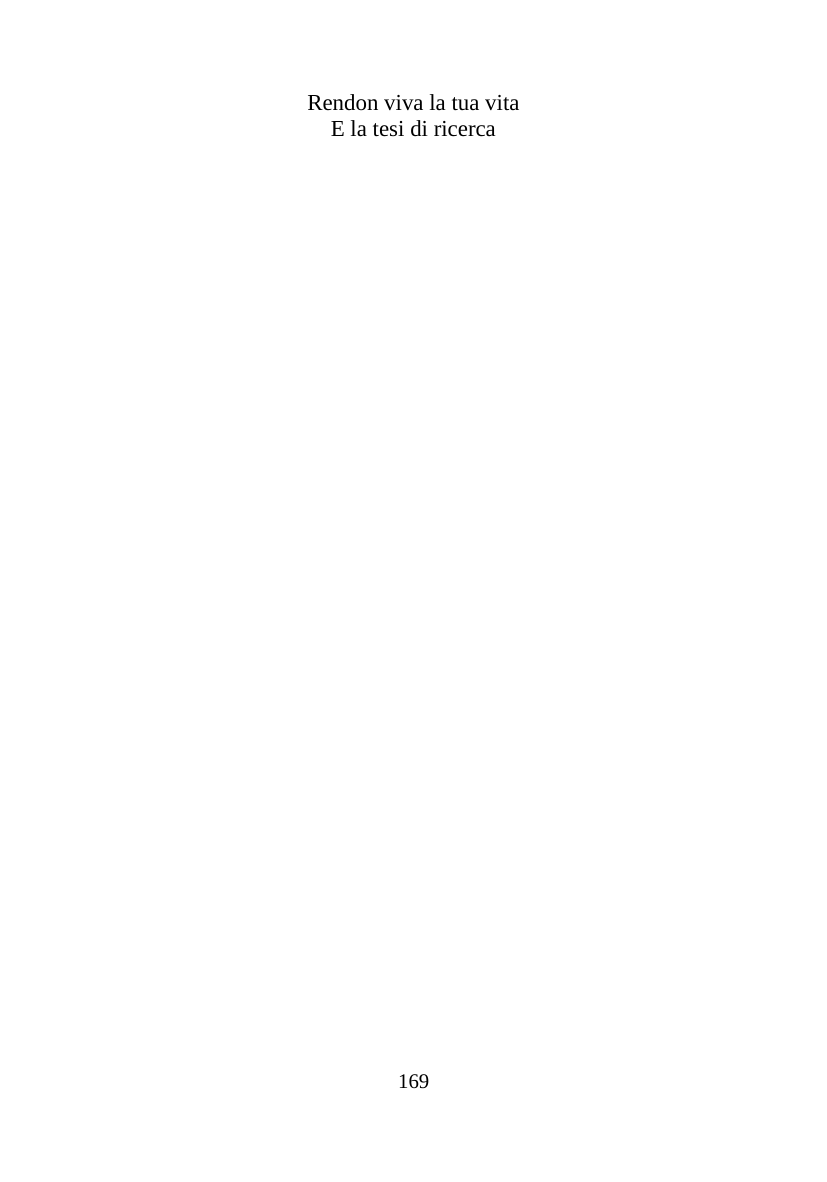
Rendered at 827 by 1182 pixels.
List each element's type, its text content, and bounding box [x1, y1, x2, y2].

text Rendon viva la tua vita [88, 88, 738, 115]
text E la tesi di ricerca [88, 115, 738, 141]
